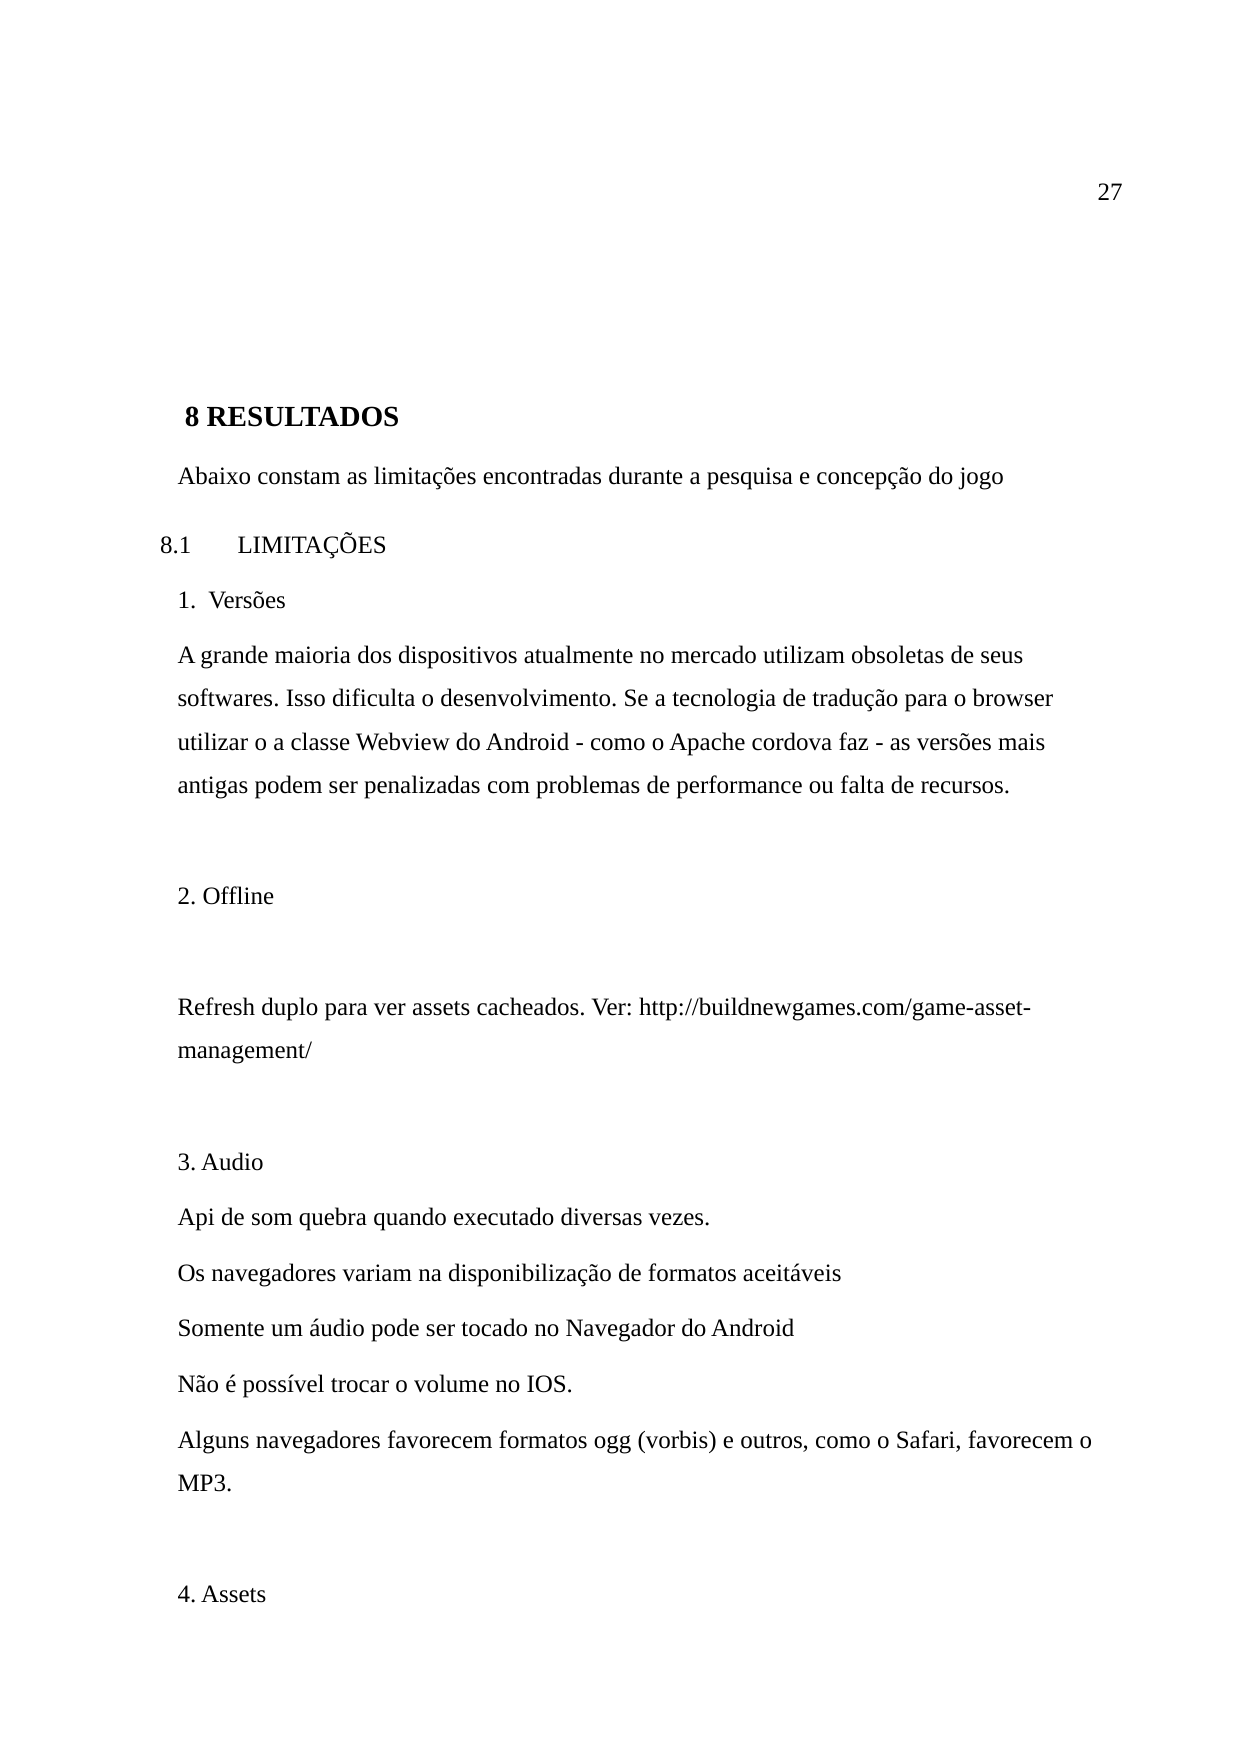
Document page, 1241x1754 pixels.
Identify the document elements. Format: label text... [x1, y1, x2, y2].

text Abaixo constam as limitações encontradas durante a pesquisa e concepção do jogo [177, 461, 1122, 490]
text Api de som quebra quando executado diversas vezes. [177, 1202, 1122, 1231]
text Não é possível trocar o volume no IOS. [177, 1369, 1122, 1398]
text Alguns navegadores favorecem formatos ogg (vorbis) e outros, como o Safari, favorecem o MP3. [177, 1425, 1122, 1497]
text Refresh duplo para ver assets cacheados. Ver: http://buildnewgames.com/game-asset-management/ [177, 992, 1122, 1064]
text A grande maioria dos dispositivos atualmente no mercado utilizam obsoletas de seus softwares. Isso dificulta o desenvolvimento. Se a tecnologia de tradução para o browser utilizar o a classe Webview do Android - como o Apache cordova faz - as versões mais antigas podem ser penalizadas com problemas de performance ou falta de recursos. [177, 640, 1122, 798]
subtitle LIMITAÇÕES [153, 530, 1122, 558]
text Os navegadores variam na disponibilização de formatos aceitáveis [177, 1258, 1122, 1287]
text 4. Assets [177, 1579, 1122, 1608]
text Somente um áudio pode ser tocado no Navegador do Android [177, 1313, 1122, 1342]
subtitle RESULTADOS [177, 399, 1122, 432]
text 3. Audio [177, 1147, 1122, 1175]
text 2. Offline [177, 881, 1122, 910]
text 1. Versões [177, 585, 1122, 613]
